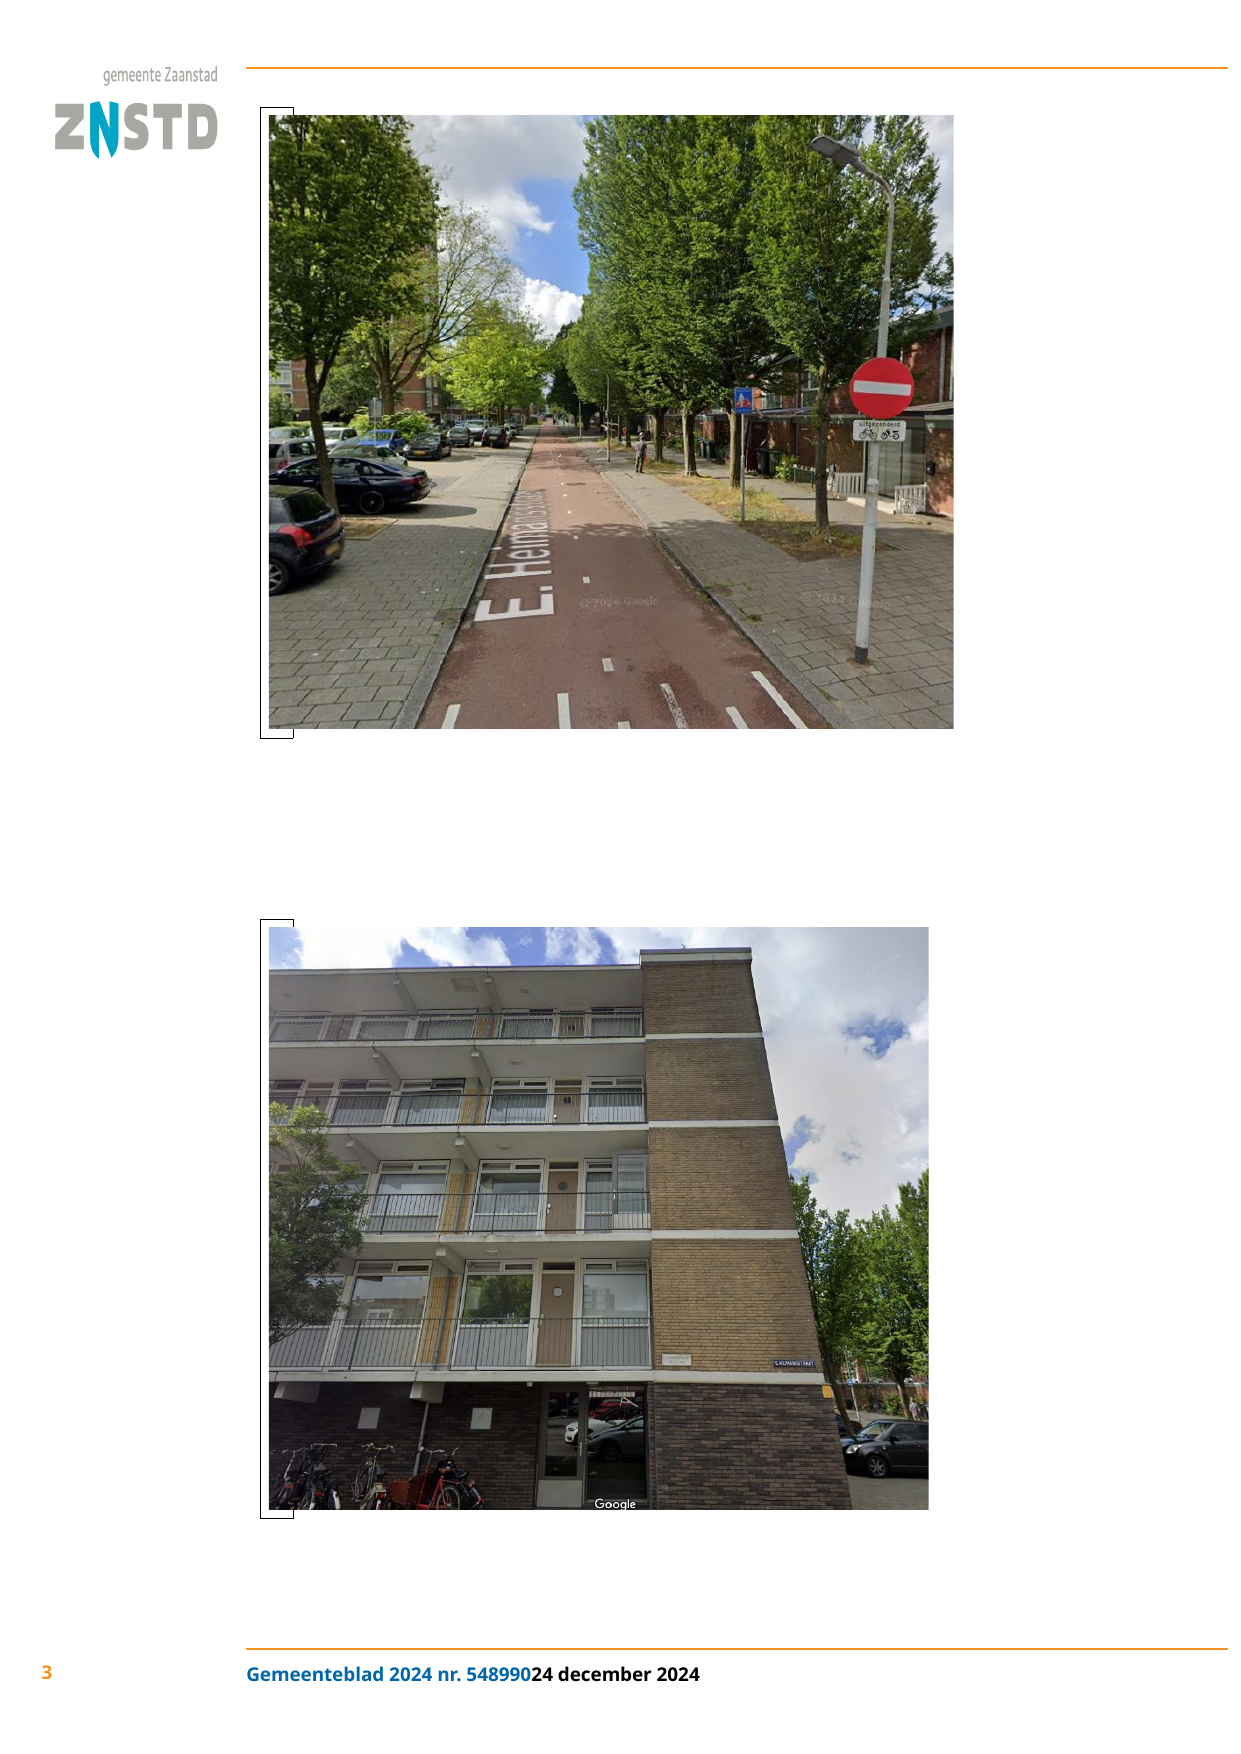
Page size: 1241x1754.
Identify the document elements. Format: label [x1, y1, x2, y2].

picture [268, 927, 929, 1510]
picture [41, 47, 231, 172]
picture [268, 115, 954, 729]
